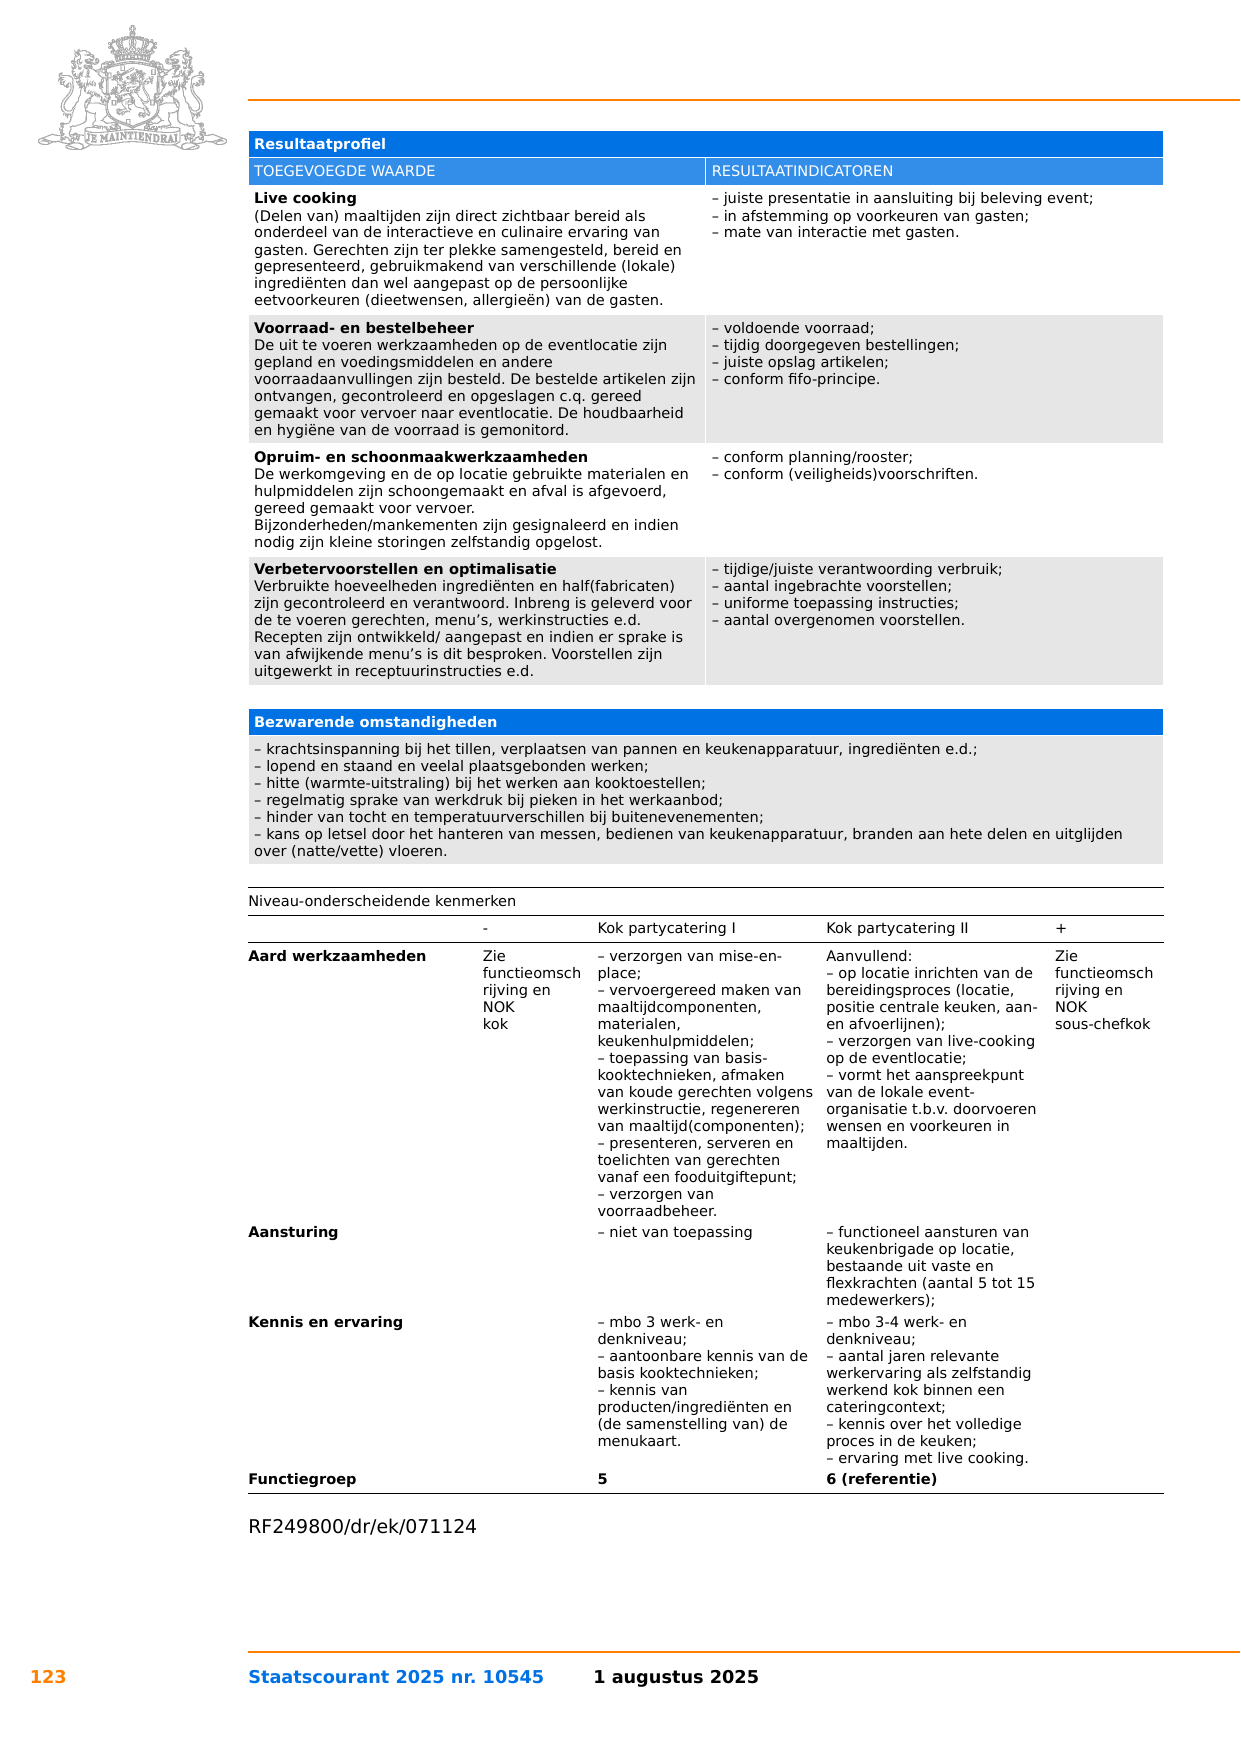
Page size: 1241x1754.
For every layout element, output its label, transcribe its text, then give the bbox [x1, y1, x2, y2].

table_cell Zie functieomschrijving en NOK sous-chefkok [1049, 943, 1163, 1467]
table_cell – voldoende voorraad; – tijdig doorgegeven bestellingen; – juiste opslag artikelen; – conform fifo-principe. [706, 315, 1163, 443]
table_cell Opruim- en schoonmaakwerkzaamheden De werkomgeving en de op locatie gebruikte materialen en hulpmiddelen zijn schoongemaakt en afval is afgevoerd, gereed gemaakt voor vervoer. Bijzonderheden/mankementen zijn gesignaleerd en indien nodig zijn kleine storingen zelfstandig opgelost. [249, 444, 705, 556]
table_cell – mbo 3 werk- en denkniveau; – aantoonbare kennis van de basis kooktechnieken; – kennis van producten/ingrediënten en (de samenstelling van) de menukaart. [591, 1309, 820, 1467]
table_cell + [1049, 916, 1163, 942]
table_cell 6 (referentie) [820, 1467, 1049, 1493]
table_cell Aard werkzaamheden [248, 943, 477, 1219]
table_cell – functioneel aansturen van keukenbrigade op locatie, bestaande uit vaste en flexkrachten (aantal 5 tot 15 medewerkers); [820, 1220, 1049, 1309]
table_cell Kennis en ervaring [248, 1309, 477, 1467]
table_cell – niet van toepassing [591, 1220, 820, 1309]
table_cell – krachtsinspanning bij het tillen, verplaatsen van pannen en keukenapparatuur, ingrediënten e.d.; – lopend en staand en veelal plaatsgebonden werken; – hitte (warmte-uitstraling) bij het werken aan kooktoestellen; – regelmatig sprake van werkdruk bij pieken in het werkaanbod; – hinder van tocht en temperatuurverschillen bij buitenevenementen; – kans op letsel door het hanteren van messen, bedienen van keukenapparatuur, branden aan hete delen en uitglijden over (natte/vette) vloeren. [249, 736, 1163, 864]
table_header Niveau-onderscheidende kenmerken [248, 888, 1163, 915]
table_cell – verzorgen van mise-en-place; – vervoergereed maken van maaltijdcomponenten, materialen, keukenhulpmiddelen; – toepassing van basis-kooktechnieken, afmaken van koude gerechten volgens werkinstructie, regenereren van maaltijd(componenten); – presenteren, serveren en toelichten van gerechten vanaf een fooduitgiftepunt; – verzorgen van voorraadbeheer. [591, 943, 820, 1219]
text RF249800/dr/ek/071124 [248, 1516, 1163, 1538]
table_header Resultaatprofiel [249, 131, 1163, 157]
table_cell Aanvullend: – op locatie inrichten van de bereidingsproces (locatie, positie centrale keuken, aan- en afvoerlijnen); – verzorgen van live-cooking op de eventlocatie; – vormt het aanspreekpunt van de lokale event-organisatie t.b.v. doorvoeren wensen en voorkeuren in maaltijden. [820, 943, 1049, 1219]
table_cell Live cooking (Delen van) maaltijden zijn direct zichtbaar bereid als onderdeel van de interactieve en culinaire ervaring van gasten. Gerechten zijn ter plekke samengesteld, bereid en gepresenteerd, gebruikmakend van verschillende (lokale) ingrediënten dan wel aangepast op de persoonlijke eetvoorkeuren (dieetwensen, allergieën) van de gasten. [249, 186, 705, 314]
table_header Bezwarende omstandigheden [249, 709, 1163, 735]
table_cell RESULTAATINDICATOREN [706, 158, 1163, 185]
table_cell Aansturing [248, 1220, 477, 1309]
table_cell Functiegroep [248, 1467, 477, 1493]
table_cell TOEGEVOEGDE WAARDE [249, 158, 705, 185]
table_cell [248, 916, 477, 942]
table_cell Verbetervoorstellen en optimalisatie Verbruikte hoeveelheden ingrediënten en half(fabricaten) zijn gecontroleerd en verantwoord. Inbreng is geleverd voor de te voeren gerechten, menu’s, werkinstructies e.d. Recepten zijn ontwikkeld/ aangepast en indien er sprake is van afwijkende menu’s is dit besproken. Voorstellen zijn uitgewerkt in receptuurinstructies e.d. [249, 557, 705, 685]
table_cell [477, 1467, 591, 1493]
table_cell - [477, 916, 591, 942]
table_cell Voorraad- en bestelbeheer De uit te voeren werkzaamheden op de eventlocatie zijn gepland en voedingsmiddelen en andere voorraadaanvullingen zijn besteld. De bestelde artikelen zijn ontvangen, gecontroleerd en opgeslagen c.q. gereed gemaakt voor vervoer naar eventlocatie. De houdbaarheid en hygiëne van de voorraad is gemonitord. [249, 315, 705, 443]
table_cell [1049, 1467, 1163, 1493]
table_cell 5 [591, 1467, 820, 1493]
table_cell Kok partycatering I [591, 916, 820, 942]
table_cell Zie functieomschrijving en NOK kok [477, 943, 591, 1467]
table_cell – mbo 3-4 werk- en denkniveau; – aantal jaren relevante werkervaring als zelfstandig werkend kok binnen een cateringcontext; – kennis over het volledige proces in de keuken; – ervaring met live cooking. [820, 1309, 1049, 1467]
table_cell Kok partycatering II [820, 916, 1049, 942]
table_cell – juiste presentatie in aansluiting bij beleving event; – in afstemming op voorkeuren van gasten; – mate van interactie met gasten. [706, 186, 1163, 314]
picture [38, 25, 227, 150]
table_cell – tijdige/juiste verantwoording verbruik; – aantal ingebrachte voorstellen; – uniforme toepassing instructies; – aantal overgenomen voorstellen. [706, 557, 1163, 685]
table_cell – conform planning/rooster; – conform (veiligheids)voorschriften. [706, 444, 1163, 556]
